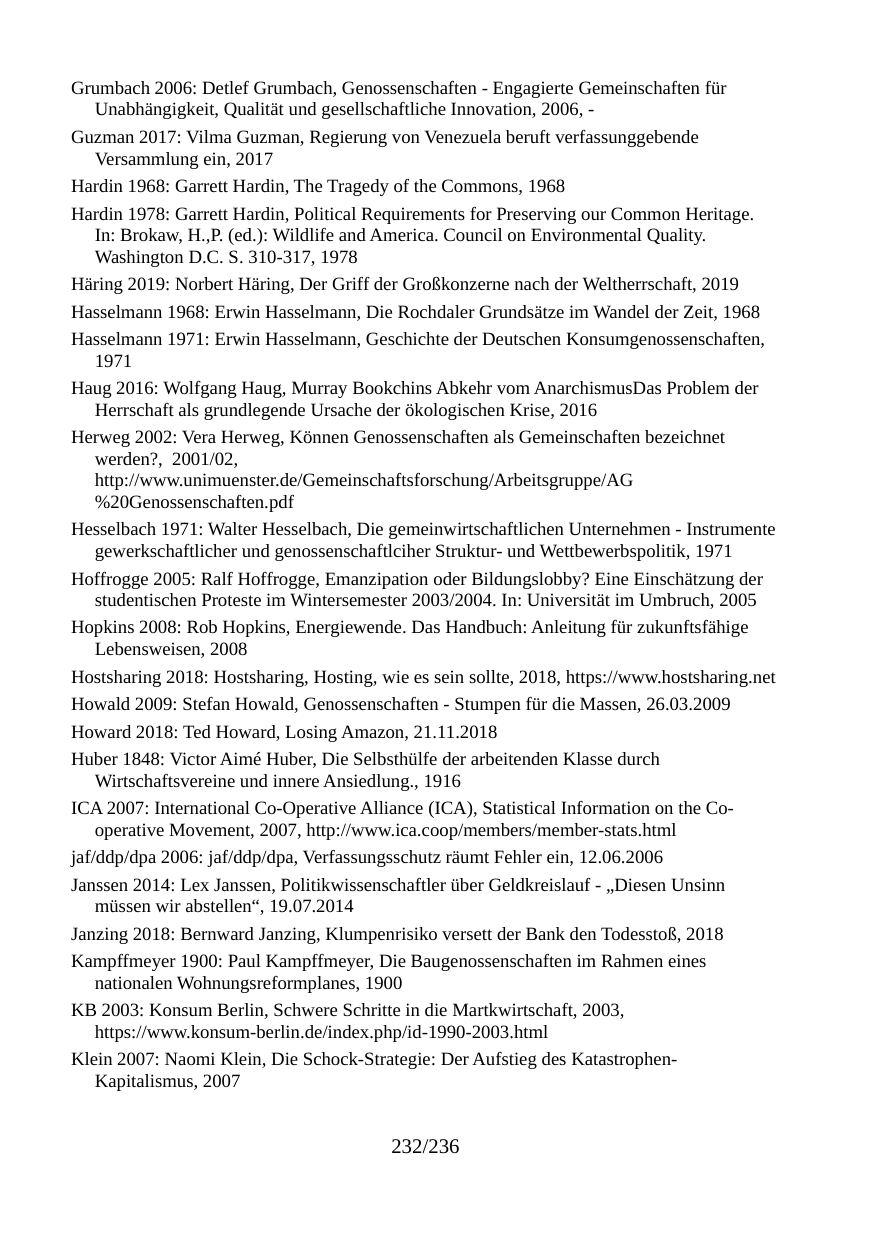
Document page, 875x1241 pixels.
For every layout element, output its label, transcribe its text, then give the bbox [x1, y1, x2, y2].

text Hardin 1978: Garrett Hardin, Political Requirements for Preserving our Common Heritage. In: Brokaw, H.,P. (ed.): Wildlife and America. Council on Environmental Quality. Washington D.C. S. 310-317, 1978 [71, 202, 779, 267]
text Klein 2007: Naomi Klein, Die Schock-Strategie: Der Aufstieg des Katastrophen-Kapitalismus, 2007 [71, 1048, 779, 1091]
text Hopkins 2008: Rob Hopkins, Energiewende. Das Handbuch: Anleitung für zukunftsfähige Lebensweisen, 2008 [71, 616, 779, 659]
text Janzing 2018: Bernward Janzing, Klumpenrisiko versett der Bank den Todesstoß, 2018 [71, 923, 779, 944]
text Hasselmann 1968: Erwin Hasselmann, Die Rochdaler Grundsätze im Wandel der Zeit, 1968 [71, 301, 779, 322]
text Guzman 2017: Vilma Guzman, Regierung von Venezuela beruft verfassunggebende Versammlung ein, 2017 [71, 126, 779, 169]
text Hoffrogge 2005: Ralf Hoffrogge, Emanzipation oder Bildungslobby? Eine Einschätzung der studentischen Proteste im Wintersemester 2003/2004. In: Universität im Umbruch, 2005 [71, 567, 779, 611]
text KB 2003: Konsum Berlin, Schwere Schritte in die Martkwirtschaft, 2003, https://www.konsum-berlin.de/index.php/id-1990-2003.html [71, 999, 779, 1042]
text Howard 2018: Ted Howard, Losing Amazon, 21.11.2018 [71, 721, 779, 742]
text ICA 2007: International Co-Operative Alliance (ICA), Statistical Information on the Co-operative Movement, 2007, http://www.ica.coop/members/member-stats.html [71, 797, 779, 840]
text Huber 1848: Victor Aimé Huber, Die Selbsthülfe der arbeitenden Klasse durch Wirtschaftsvereine und innere Ansiedlung., 1916 [71, 748, 779, 791]
text Hostsharing 2018: Hostsharing, Hosting, wie es sein sollte, 2018, https://www.hostsharing.net [71, 666, 779, 687]
text Howald 2009: Stefan Howald, Genossenschaften - Stumpen für die Massen, 26.03.2009 [71, 693, 779, 714]
text Kampffmeyer 1900: Paul Kampffmeyer, Die Baugenossenschaften im Rahmen eines nationalen Wohnungsreformplanes, 1900 [71, 950, 779, 993]
text Haug 2016: Wolfgang Haug, Murray Bookchins Abkehr vom AnarchismusDas Problem der Herrschaft als grundlegende Ursache der ökologischen Krise, 2016 [71, 377, 779, 420]
text Hesselbach 1971: Walter Hesselbach, Die gemeinwirtschaftlichen Unternehmen - Instrumente gewerkschaftlicher und genossenschaftlciher Struktur- und Wettbewerbspolitik, 1971 [71, 518, 779, 561]
text Herweg 2002: Vera Herweg, Können Genossenschaften als Gemeinschaften bezeichnet werden?, 2001/02, http://www.unimuenster.de/Gemeinschaftsforschung/Arbeitsgruppe/AG%20Genossenschaften.pdf [71, 426, 779, 512]
text Häring 2019: Norbert Häring, Der Griff der Großkonzerne nach der Weltherrschaft, 2019 [71, 273, 779, 294]
text Grumbach 2006: Detlef Grumbach, Genossenschaften - Engagierte Gemeinschaften für Unabhängigkeit, Qualität und gesellschaftliche Innovation, 2006, - [71, 77, 779, 120]
text Hardin 1968: Garrett Hardin, The Tragedy of the Commons, 1968 [71, 175, 779, 196]
text Janssen 2014: Lex Janssen, Politikwissenschaftler über Geldkreislauf - „Diesen Unsinn müssen wir abstellen“, 19.07.2014 [71, 874, 779, 917]
text Hasselmann 1971: Erwin Hasselmann, Geschichte der Deutschen Konsumgenossenschaften, 1971 [71, 328, 779, 371]
text jaf/ddp/dpa 2006: jaf/ddp/dpa, Verfassungsschutz räumt Fehler ein, 12.06.2006 [71, 846, 779, 868]
